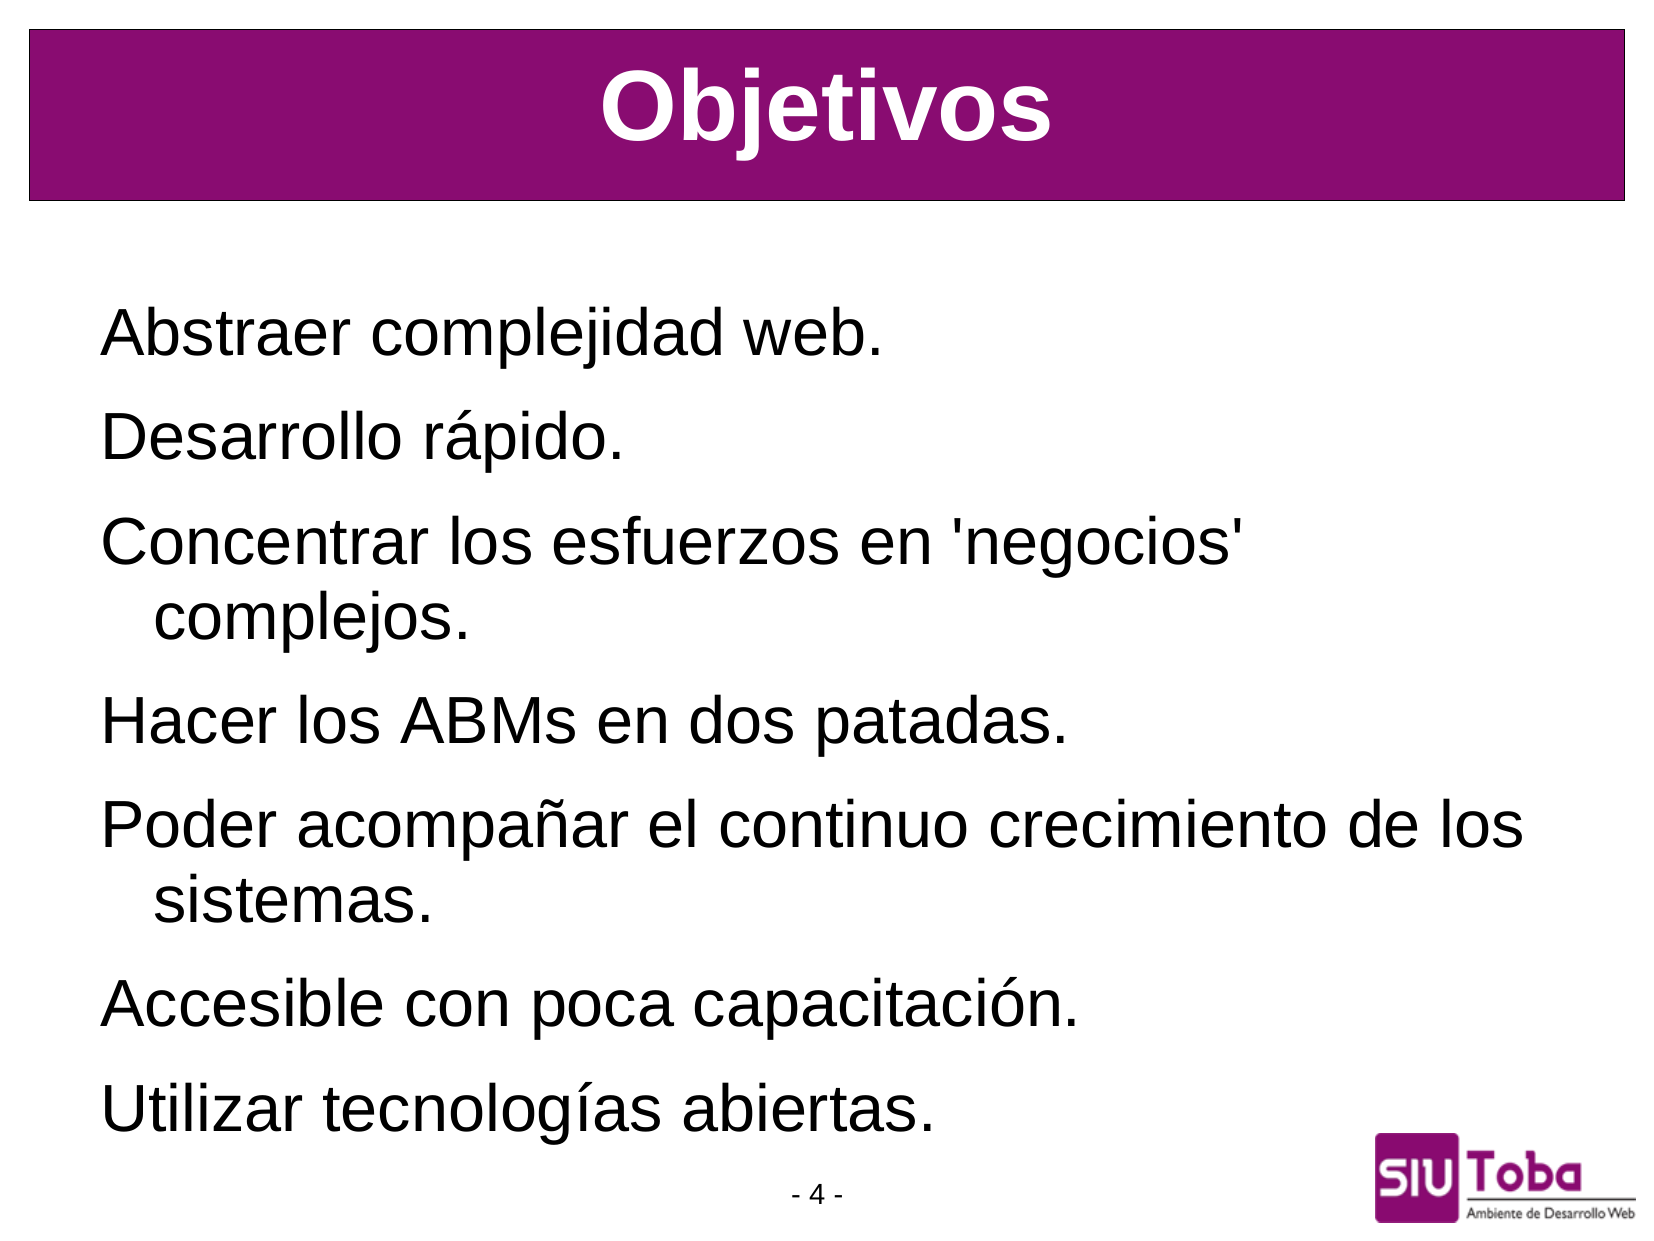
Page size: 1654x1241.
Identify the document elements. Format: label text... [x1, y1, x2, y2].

title Objetivos [59, 47, 1595, 166]
picture [1375, 1133, 1636, 1223]
list Abstraer complejidad web. Desarrollo rápido. Concentrar los esfuerzos en 'negocios' complejos. Hacer los ABMs en dos patadas. Poder acompañar el continuo crecimiento de los sistemas. Accesible con poca capacitación. Utilizar tecnologías abiertas. [82, 295, 1565, 1146]
